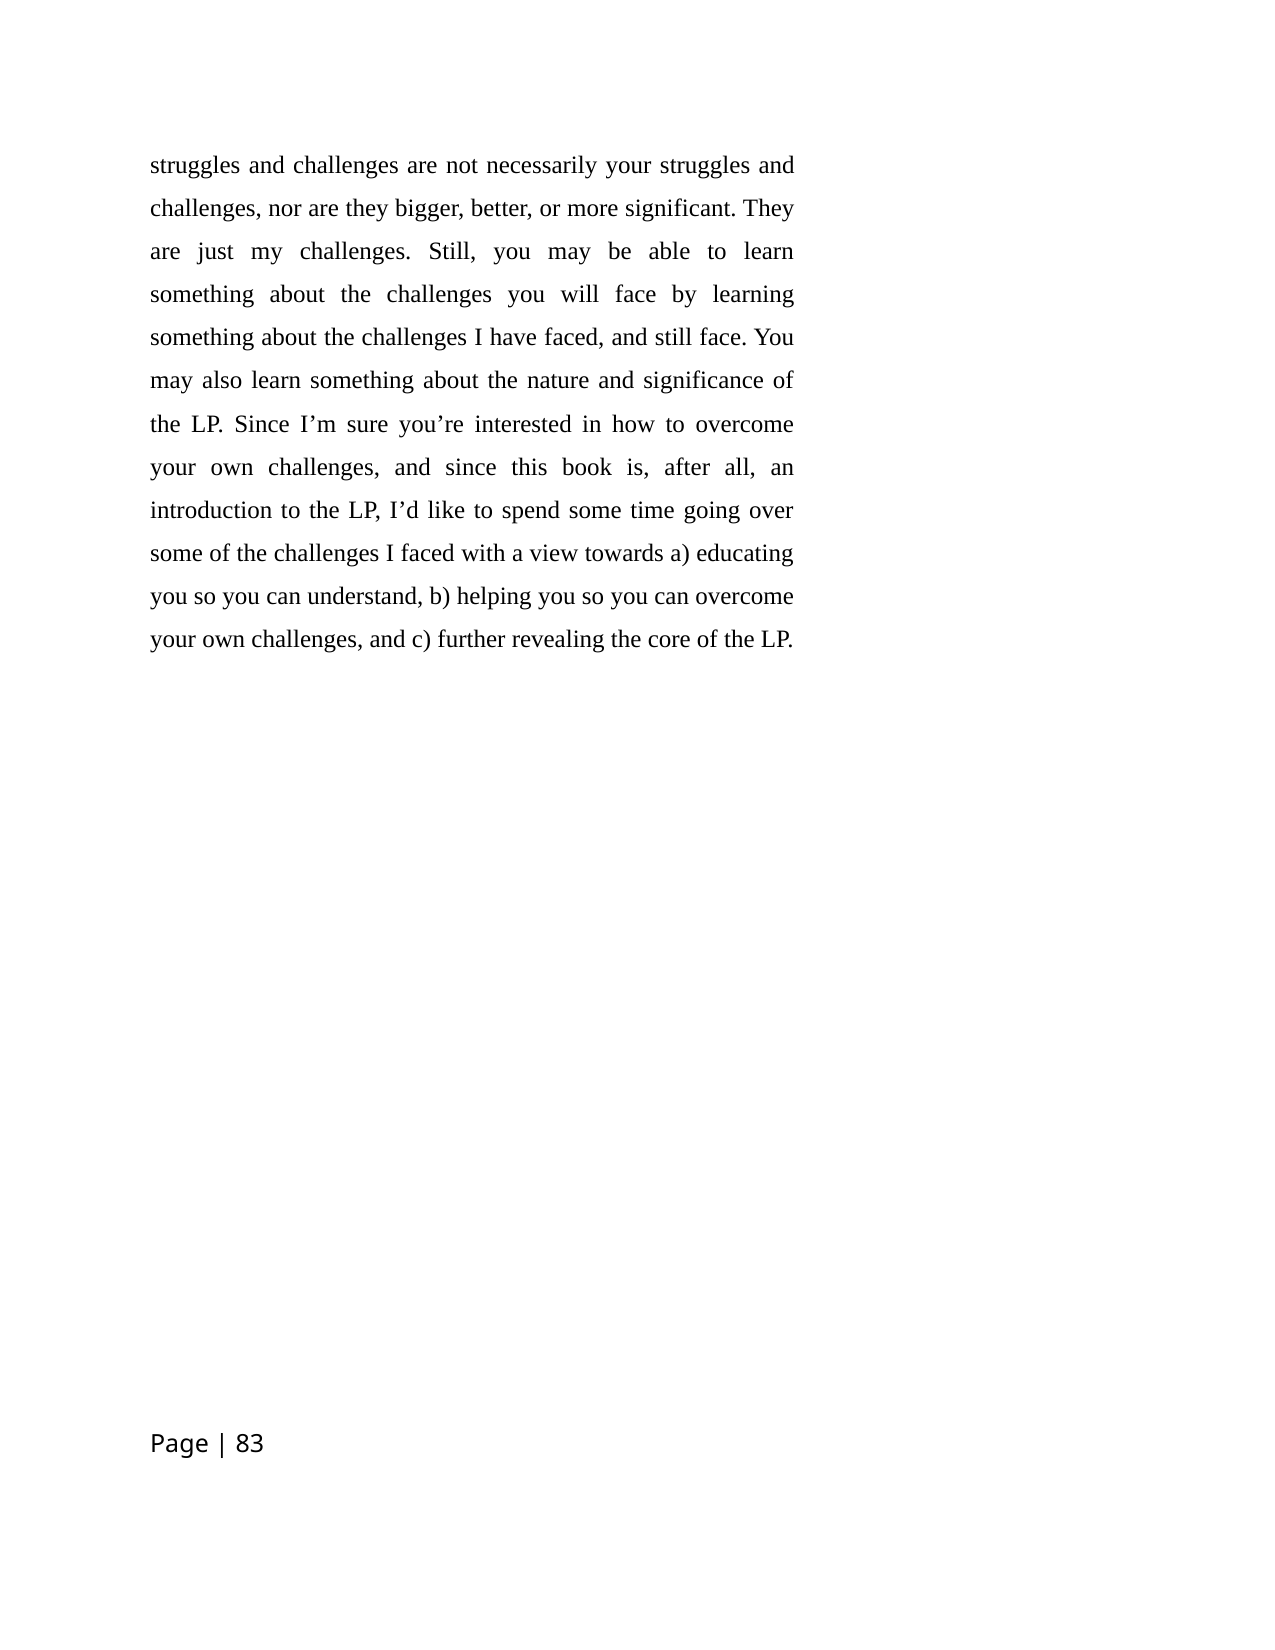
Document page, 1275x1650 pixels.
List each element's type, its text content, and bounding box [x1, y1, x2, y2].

text struggles and challenges are not necessarily your struggles and challenges, nor are they bigger, better, or more significant. They are just my challenges. Still, you may be able to learn something about the challenges you will face by learning something about the challenges I have faced, and still face. You may also learn something about the nature and significance of the LP. Since I’m sure you’re interested in how to overcome your own challenges, and since this book is, after all, an introduction to the LP, I’d like to spend some time going over some of the challenges I faced with a view towards a) educating you so you can understand, b) helping you so you can overcome your own challenges, and c) further revealing the core of the LP. [150, 150, 795, 653]
